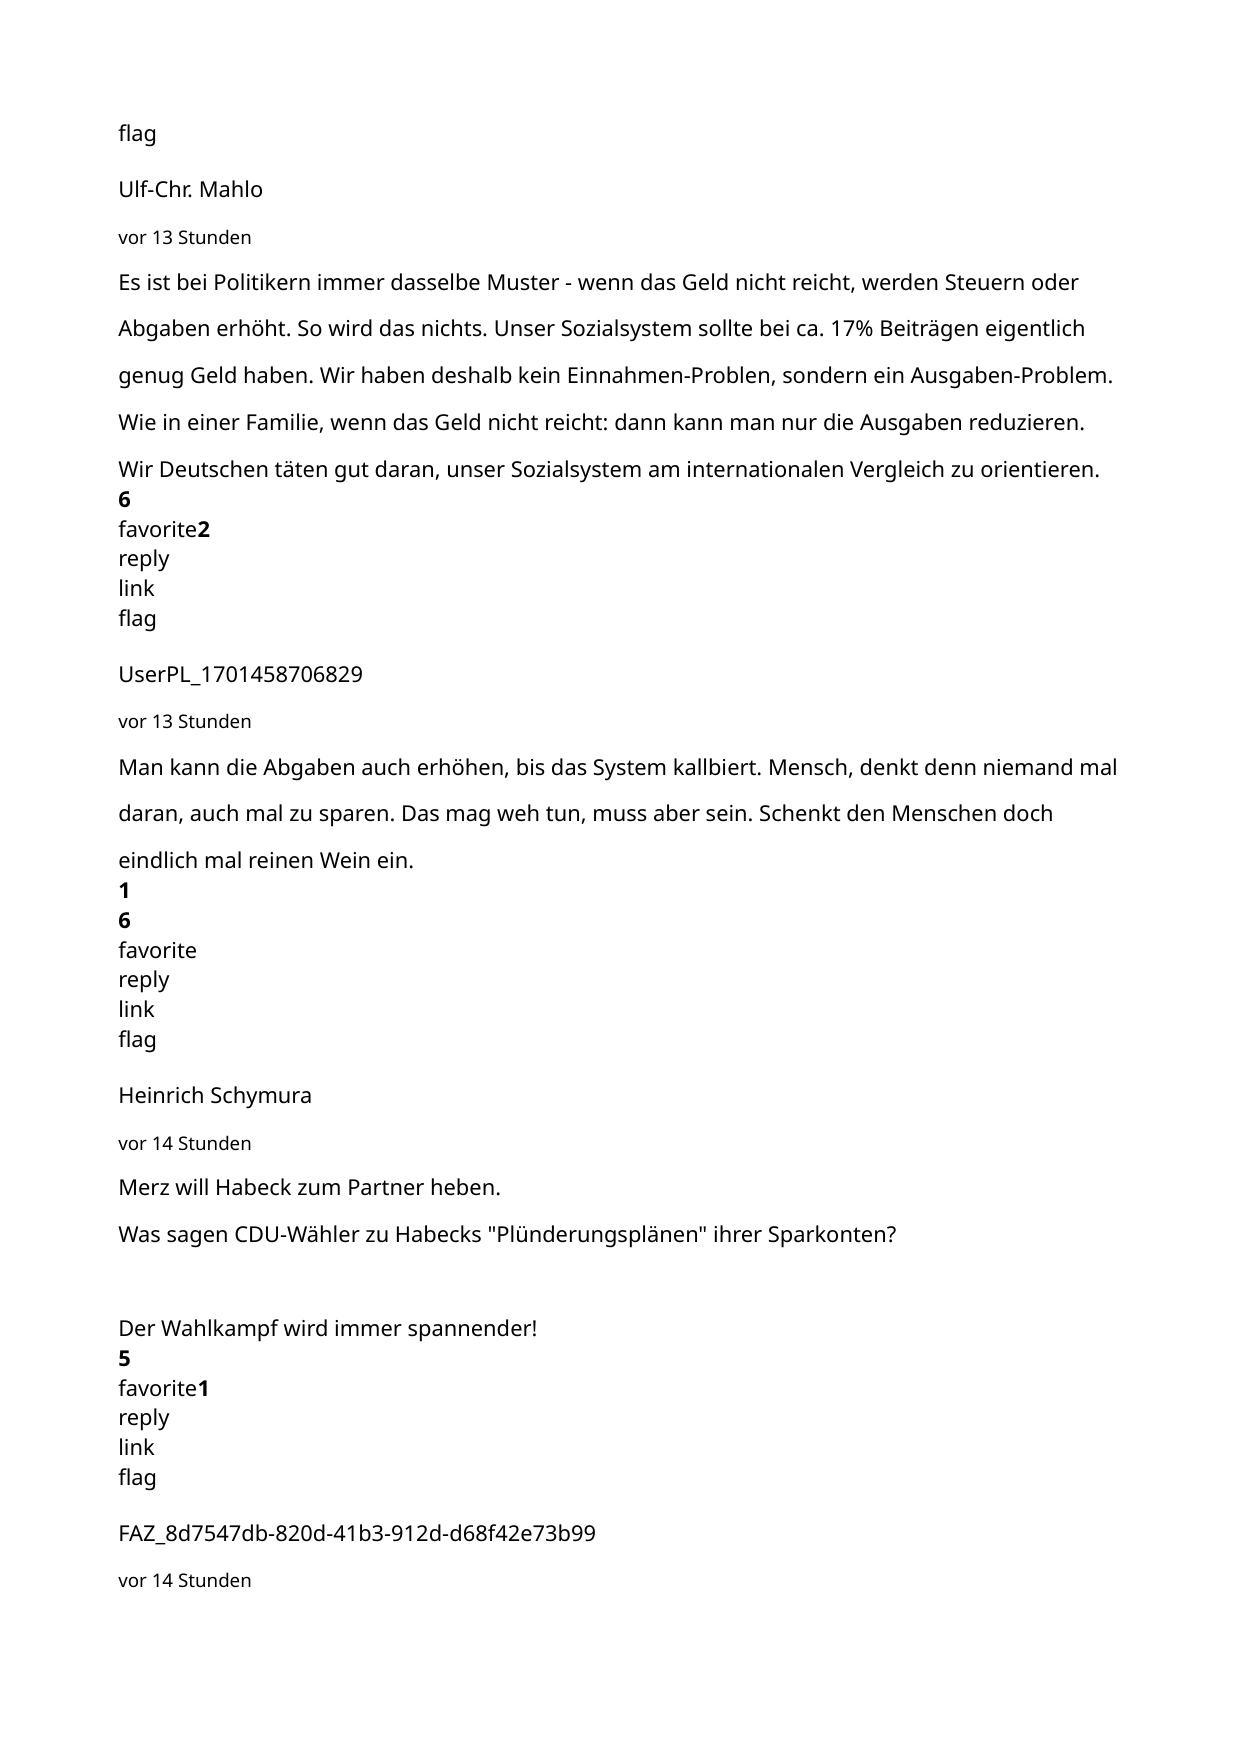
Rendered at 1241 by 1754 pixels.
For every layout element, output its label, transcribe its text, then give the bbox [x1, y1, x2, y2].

text vor 14 Stunden [118, 1126, 1122, 1155]
text Ulf-Chr. Mahlo [118, 163, 1114, 204]
text link [118, 573, 1122, 603]
text reply [118, 1402, 1122, 1432]
text vor 13 Stunden [118, 220, 1122, 249]
text flag [118, 1462, 1122, 1492]
text Merz will Habeck zum Partner heben. Was sagen CDU-Wähler zu Habecks "Plünderungsplänen" ihrer Sparkonten? Der Wahlkampf wird immer spannender! [118, 1155, 1122, 1343]
text Heinrich Schymura [118, 1069, 1114, 1110]
text 6 [118, 905, 1122, 934]
text flag [118, 603, 1122, 633]
text FAZ_8d7547db-820d-41b3-912d-d68f42e73b99 [118, 1507, 1114, 1548]
text reply [118, 964, 1122, 994]
text flag [118, 1024, 1122, 1054]
text 1 [118, 875, 1122, 905]
text 5 [118, 1343, 1122, 1373]
text flag [118, 118, 1122, 148]
text favorite2 [118, 514, 1122, 543]
text vor 13 Stunden [118, 705, 1122, 734]
text link [118, 1432, 1122, 1462]
text Es ist bei Politikern immer dasselbe Muster - wenn das Geld nicht reicht, werden Steuern oder Abgaben erhöht. So wird das nichts. Unser Sozialsystem sollte bei ca. 17% Beiträgen eigentlich genug Geld haben. Wir haben deshalb kein Einnahmen-Problen, sondern ein Ausgaben-Problem. Wie in einer Familie, wenn das Geld nicht reicht: dann kann man nur die Ausgaben reduzieren. Wir Deutschen täten gut daran, unser Sozialsystem am internationalen Vergleich zu orientieren. [118, 249, 1122, 484]
text 6 [118, 484, 1122, 514]
text Man kann die Abgaben auch erhöhen, bis das System kallbiert. Mensch, denkt denn niemand mal daran, auch mal zu sparen. Das mag weh tun, muss aber sein. Schenkt den Menschen doch eindlich mal reinen Wein ein. [118, 734, 1122, 875]
text favorite1 [118, 1373, 1122, 1402]
text vor 14 Stunden [118, 1564, 1122, 1593]
text UserPL_1701458706829 [118, 648, 1114, 689]
text reply [118, 543, 1122, 573]
text favorite [118, 934, 1122, 964]
text link [118, 994, 1122, 1024]
